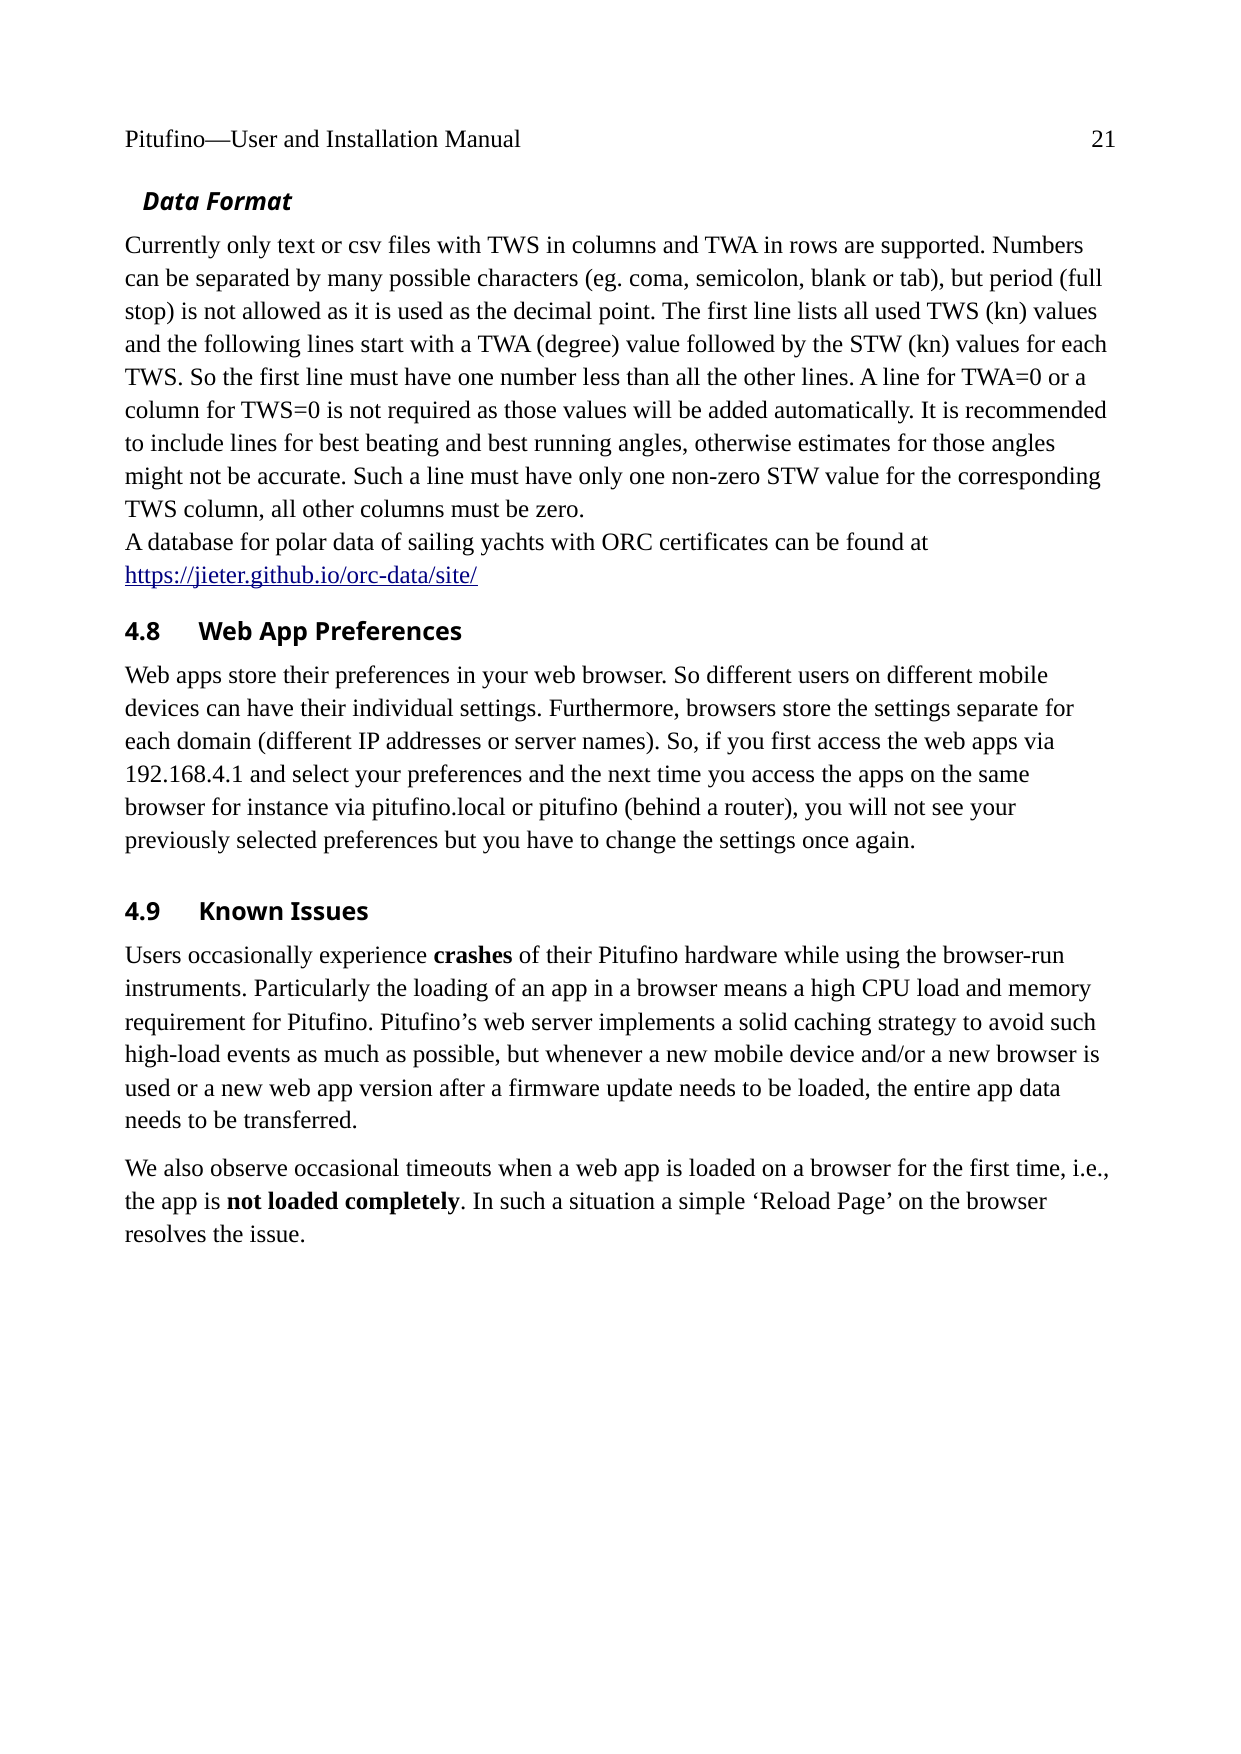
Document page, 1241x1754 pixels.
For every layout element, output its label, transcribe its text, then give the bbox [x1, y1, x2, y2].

subtitle Data Format [142, 183, 1116, 217]
text Users occasionally experience crashes of their Pitufino hardware while using the browser-run instruments. Particularly the loading of an app in a browser means a high CPU load and memory requirement for Pitufino. Pitufino’s web server implements a solid caching strategy to avoid such high-load events as much as possible, but whenever a new mobile device and/or a new browser is used or a new web app version after a firmware update needs to be loaded, the entire app data needs to be transferred. [124, 941, 1116, 1134]
text Web apps store their preferences in your web browser. So different users on different mobile devices can have their individual settings. Furthermore, browsers store the settings separate for each domain (different IP addresses or server names). So, if you first access the web apps via 192.168.4.1 and select your preferences and the next time you access the apps on the same browser for instance via pitufino.local or pitufino (behind a router), you will not see your previously selected preferences but you have to change the settings once again. [124, 660, 1116, 854]
text Currently only text or csv files with TWS in columns and TWA in rows are supported. Numbers can be separated by many possible characters (eg. coma, semicolon, blank or tab), but period (full stop) is not allowed as it is used as the decimal point. The first line lists all used TWS (kn) values and the following lines start with a TWA (degree) value followed by the STW (kn) values for each TWS. So the first line must have one number less than all the other lines. A line for TWA=0 or a column for TWS=0 is not required as those values will be added automatically. It is recommended to include lines for best beating and best running angles, otherwise estimates for those angles might not be accurate. Such a line must have only one non-zero STW value for the corresponding TWS column, all other columns must be zero. [124, 230, 1116, 523]
text We also observe occasional timeouts when a web app is loaded on a browser for the first time, i.e., the app is not loaded completely. In such a situation a simple ‘Reload Page’ on the browser resolves the issue. [124, 1153, 1116, 1248]
subtitle Web App Preferences [124, 614, 1116, 648]
text A database for polar data of sailing yachts with ORC certificates can be found at https://jieter.github.io/orc-data/site/ [124, 527, 1116, 589]
subtitle Known Issues [124, 894, 1116, 928]
